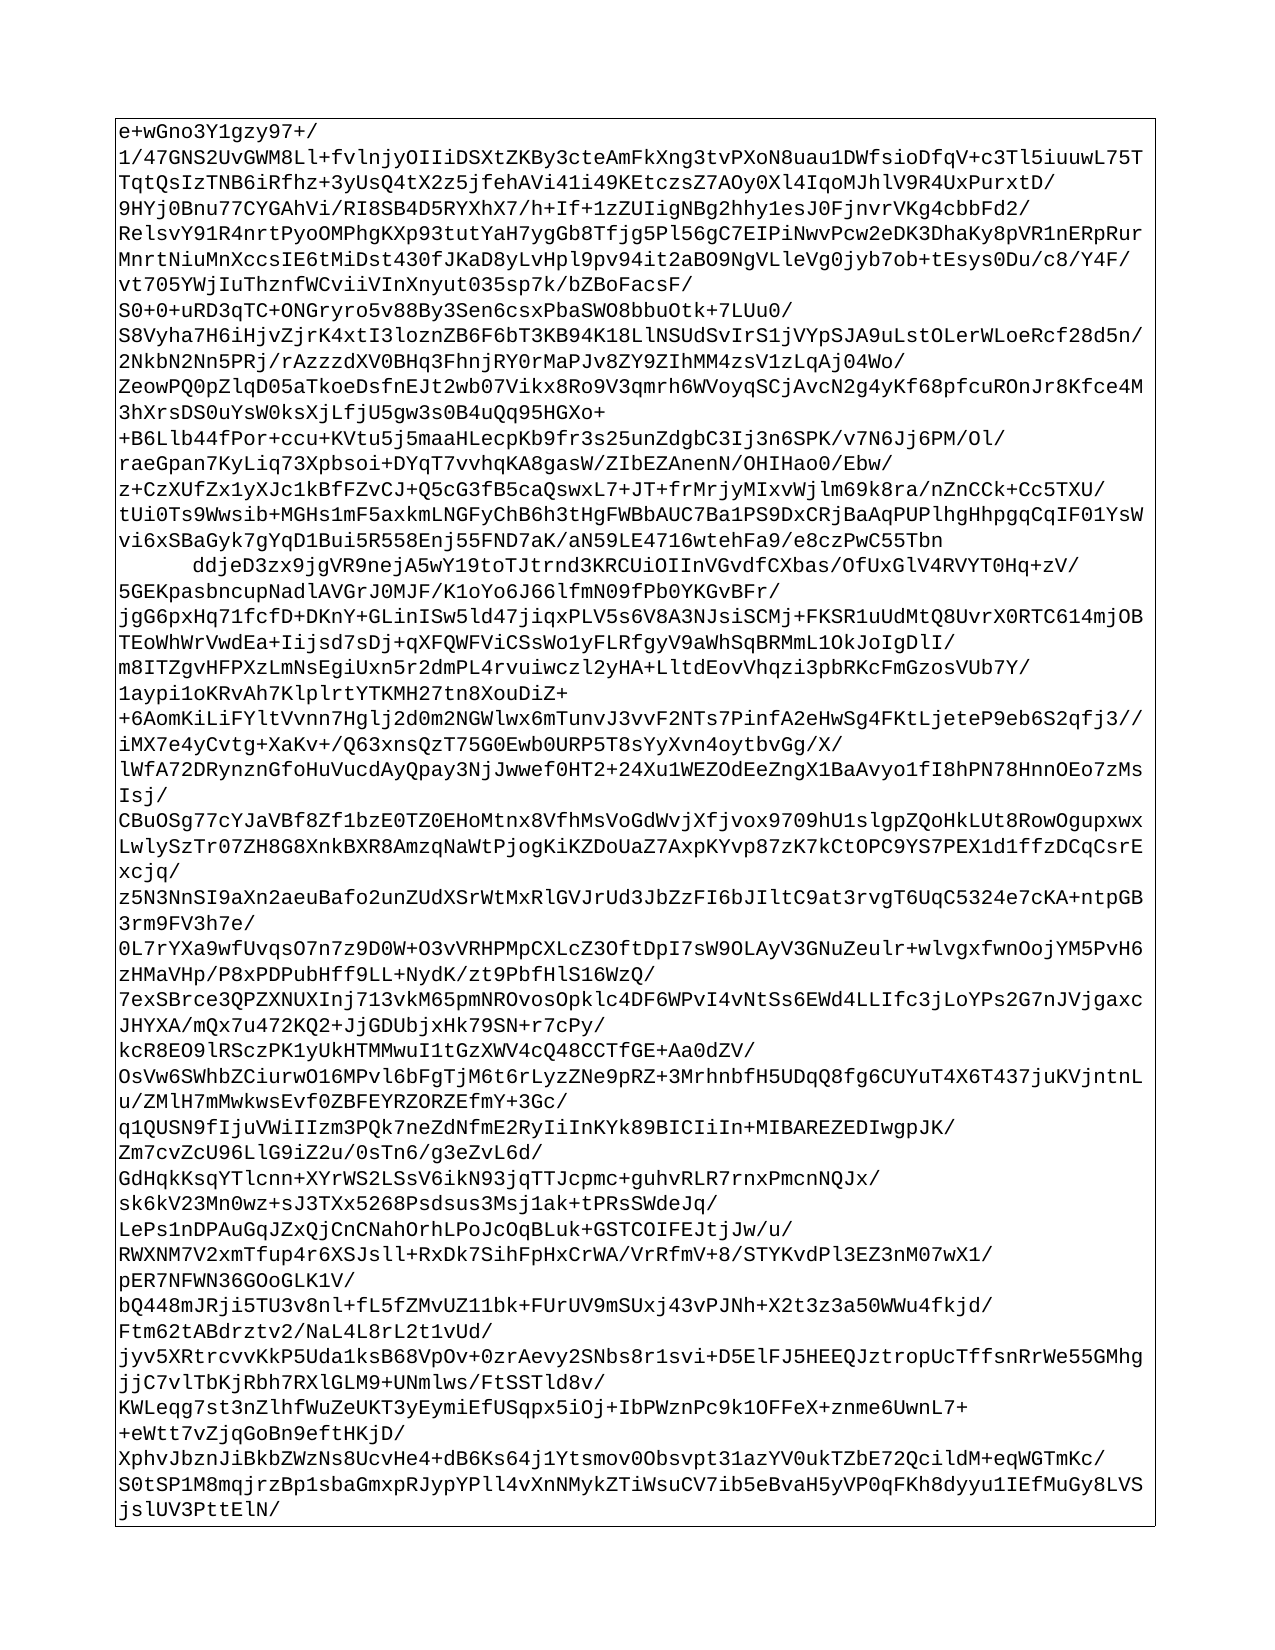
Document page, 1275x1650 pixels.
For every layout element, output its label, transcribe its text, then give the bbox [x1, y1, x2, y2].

text e+wGno3Y1gzy97+/1/47GNS2UvGWM8Ll+fvlnjyOIIiDSXtZKBy3cteAmFkXng3tvPXoN8uau1DWfsioDfqV+c3Tl5iuuwL75TTqtQsIzTNB6iRfhz+3yUsQ4tX2z5jfehAVi41i49KEtczsZ7AOy0Xl4IqoMJhlV9R4UxPurxtD/9HYj0Bnu77CYGAhVi/RI8SB4D5RYXhX7/h+If+1zZUIigNBg2hhy1esJ0FjnvrVKg4cbbFd2/RelsvY91R4nrtPyoOMPhgKXp93tutYaH7ygGb8Tfjg5Pl56gC7EIPiNwvPcw2eDK3DhaKy8pVR1nERpRurMnrtNiuMnXccsIE6tMiDst430fJKaD8yLvHpl9pv94it2aBO9NgVLleVg0jyb7ob+tEsys0Du/c8/Y4F/vt705YWjIuThznfWCviiVInXnyut035sp7k/bZBoFacsF/S0+0+uRD3qTC+ONGryro5v88By3Sen6csxPbaSWO8bbuOtk+7LUu0/S8Vyha7H6iHjvZjrK4xtI3loznZB6F6bT3KB94K18LlNSUdSvIrS1jVYpSJA9uLstOLerWLoeRcf28d5n/2NkbN2Nn5PRj/rAzzzdXV0BHq3FhnjRY0rMaPJv8ZY9ZIhMM4zsV1zLqAj04Wo/ZeowPQ0pZlqD05aTkoeDsfnEJt2wb07Vikx8Ro9V3qmrh6WVoyqSCjAvcN2g4yKf68pfcuROnJr8Kfce4M3hXrsDS0uYsW0ksXjLfjU5gw3s0B4uQq95HGXo++B6Llb44fPor+ccu+KVtu5j5maaHLecpKb9fr3s25unZdgbC3Ij3n6SPK/v7N6Jj6PM/Ol/raeGpan7KyLiq73Xpbsoi+DYqT7vvhqKA8gasW/ZIbEZAnenN/OHIHao0/Ebw/z+CzXUfZx1yXJc1kBfFZvCJ+Q5cG3fB5caQswxL7+JT+frMrjyMIxvWjlm69k8ra/nZnCCk+Cc5TXU/tUi0Ts9Wwsib+MGHs1mF5axkmLNGFyChB6h3tHgFWBbAUC7Ba1PS9DxCRjBaAqPUPlhgHhpgqCqIF01YsWvi6xSBaGyk7gYqD1Bui5R558Enj55FND7aK/aN59LE4716wtehFa9/e8czPwC55Tbn [116, 119, 1155, 552]
text ddjeD3zx9jgVR9nejA5wY19toTJtrnd3KRCUiOIInVGvdfCXbas/OfUxGlV4RVYT0Hq+zV/5GEKpasbncupNadlAVGrJ0MJF/K1oYo6J66lfmN09fPb0YKGvBFr/jgG6pxHq71fcfD+DKnY+GLinISw5ld47jiqxPLV5s6V8A3NJsiSCMj+FKSR1uUdMtQ8UvrX0RTC614mjOBTEoWhWrVwdEa+Iijsd7sDj+qXFQWFViCSsWo1yFLRfgyV9aWhSqBRMmL1OkJoIgDlI/m8ITZgvHFPXzLmNsEgiUxn5r2dmPL4rvuiwczl2yHA+LltdEovVhqzi3pbRKcFmGzosVUb7Y/1aypi1oKRvAh7KlplrtYTKMH27tn8XouDiZ++6AomKiLiFYltVvnn7Hglj2d0m2NGWlwx6mTunvJ3vvF2NTs7PinfA2eHwSg4FKtLjeteP9eb6S2qfj3//iMX7e4yCvtg+XaKv+/Q63xnsQzT75G0Ewb0URP5T8sYyXvn4oytbvGg/X/lWfA72DRynznGfoHuVucdAyQpay3NjJwwef0HT2+24Xu1WEZOdEeZngX1BaAvyo1fI8hPN78HnnOEo7zMsIsj/CBuOSg77cYJaVBf8Zf1bzE0TZ0EHoMtnx8VfhMsVoGdWvjXfjvox9709hU1slgpZQoHkLUt8RowOgupxwxLwlySzTr07ZH8G8XnkBXR8AmzqNaWtPjogKiKZDoUaZ7AxpKYvp87zK7kCtOPC9YS7PEX1d1ffzDCqCsrExcjq/z5N3NnSI9aXn2aeuBafo2unZUdXSrWtMxRlGVJrUd3JbZzFI6bJIltC9at3rvgT6UqC5324e7cKA+ntpGB3rm9FV3h7e/0L7rYXa9wfUvqsO7n7z9D0W+O3vVRHPMpCXLcZ3OftDpI7sW9OLAyV3GNuZeulr+wlvgxfwnOojYM5PvH6zHMaVHp/P8xPDPubHff9LL+NydK/zt9PbfHlS16WzQ/7exSBrce3QPZXNUXInj713vkM65pmNROvosOpklc4DF6WPvI4vNtSs6EWd4LLIfc3jLoYPs2G7nJVjgaxcJHYXA/mQx7u472KQ2+JjGDUbjxHk79SN+r7cPy/kcR8EO9lRSczPK1yUkHTMMwuI1tGzXWV4cQ48CCTfGE+Aa0dZV/OsVw6SWhbZCiurwO16MPvl6bFgTjM6t6rLyzZNe9pRZ+3MrhnbfH5UDqQ8fg6CUYuT4X6T437juKVjntnLu/ZMlH7mMwkwsEvf0ZBFEYRZORZEfmY+3Gc/q1QUSN9fIjuVWiIIzm3PQk7neZdNfmE2RyIiInKYk89BICIiIn+MIBAREZEDIwgpJK/Zm7cvZcU96LlG9iZ2u/0sTn6/g3eZvL6d/GdHqkKsqYTlcnn+XYrWS2LSsV6ikN93jqTTJcpmc+guhvRLR7rnxPmcnNQJx/sk6kV23Mn0wz+sJ3TXx5268Psdsus3Msj1ak+tPRsSWdeJq/LePs1nDPAuGqJZxQjCnCNahOrhLPoJcOqBLuk+GSTCOIFEJtjJw/u/RWXNM7V2xmTfup4r6XSJsll+RxDk7SihFpHxCrWA/VrRfmV+8/STYKvdPl3EZ3nM07wX1/pER7NFWN36GOoGLK1V/bQ448mJRji5TU3v8nl+fL5fZMvUZ11bk+FUrUV9mSUxj43vPJNh+X2t3z3a50WWu4fkjd/Ftm62tABdrztv2/NaL4L8rL2t1vUd/jyv5XRtrcvvKkP5Uda1ksB68VpOv+0zrAevy2SNbs8r1svi+D5ElFJ5HEEQJztropUcTffsnRrWe55GMhgjjC7vlTbKjRbh7RXlGLM9+UNmlws/FtSSTld8v/KWLeqg7st3nZlhfWuZeUKT3yEymiEfUSqpx5iOj+IbPWznPc9k1OFFeX+znme6UwnL7++eWtt7vZjqGoBn9eftHKjD/XphvJbznJiBkbZWzNs8UcvHe4+dB6Ks64j1Ytsmov0Obsvpt31azYV0ukTZbE72QcildM+eqWGTmKc/S0tSP1M8mqjrzBp1sbaGmxpRJypYPll4vXnNMykZTiWsuCV7ib5eBvaH5yVP0qFKh8dyyu1IEfMuGy8LVSjslUV3PttElN/ [116, 552, 1155, 1526]
